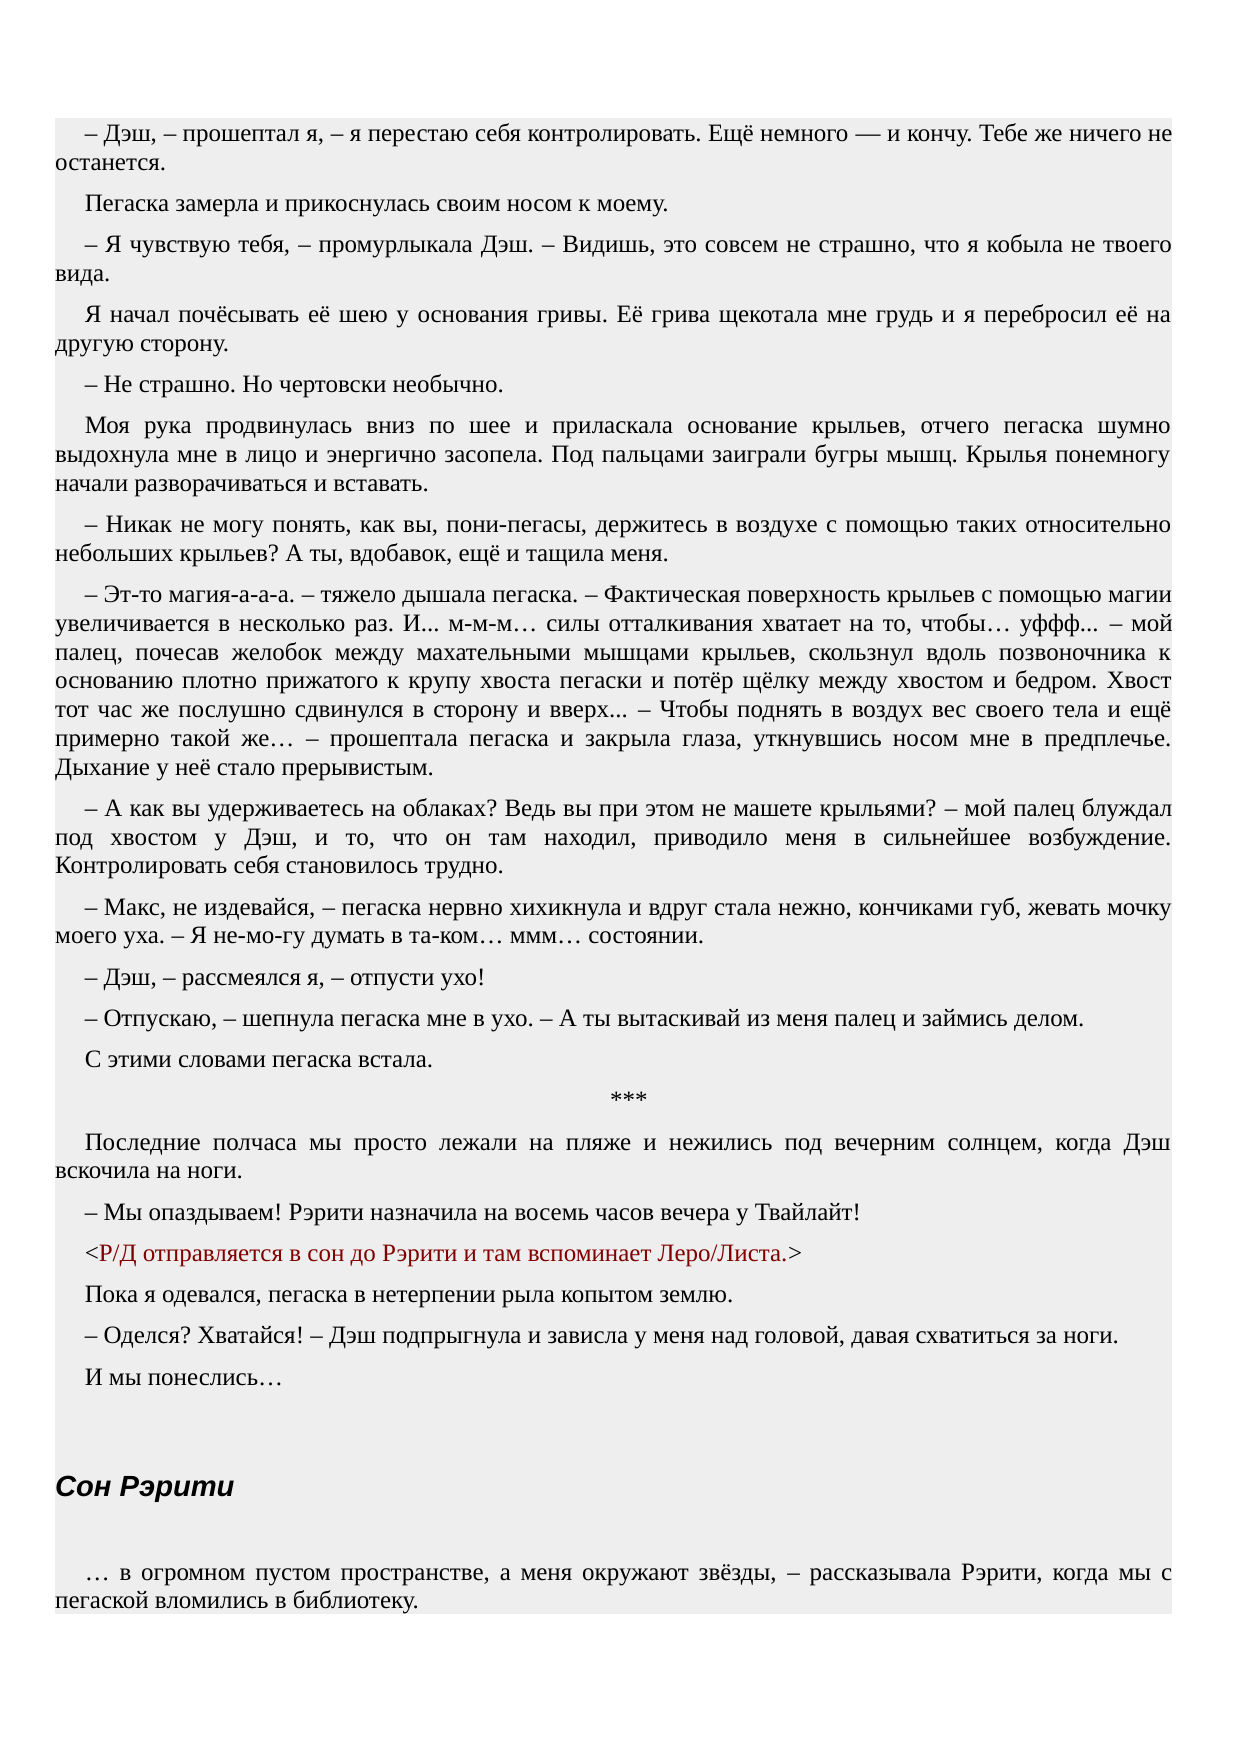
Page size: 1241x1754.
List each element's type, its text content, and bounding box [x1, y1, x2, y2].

text *** [55, 1086, 1172, 1114]
text – Оделся? Хватайся! – Дэш подпрыгнула и зависла у меня над головой, давая схватиться за ноги. [55, 1321, 1172, 1349]
text Последние полчаса мы просто лежали на пляже и нежились под вечерним солнцем, когда Дэш вскочила на ноги. [55, 1127, 1172, 1184]
text – А как вы удерживаетесь на облаках? Ведь вы при этом не машете крыльями? – мой палец блуждал под хвостом у Дэш, и то, что он там находил, приводило меня в сильнейшее возбуждение. Контролировать себя становилось трудно. [55, 793, 1172, 879]
text – Я чувствую тебя, – промурлыкала Дэш. – Видишь, это совсем не страшно, что я кобыла не твоего вида. [55, 229, 1172, 287]
text – Не страшно. Но чертовски необычно. [55, 369, 1172, 398]
text С этими словами пегаска встала. [55, 1044, 1172, 1073]
text … в огромном пустом пространстве, а меня окружают звёзды, – рассказывала Рэрити, когда мы с пегаской вломились в библиотеку. [55, 1557, 1172, 1614]
text И мы понеслись… [55, 1362, 1172, 1391]
text Я начал почёсывать её шею у основания гривы. Её грива щекотала мне грудь и я перебросил её на другую сторону. [55, 299, 1172, 357]
text – Никак не могу понять, как вы, пони-пегасы, держитесь в воздухе с помощью таких относительно небольших крыльев? А ты, вдобавок, ещё и тащила меня. [55, 509, 1172, 567]
text – Мы опаздываем! Рэрити назначила на восемь часов вечера у Твайлайт! [55, 1197, 1172, 1226]
text Моя рука продвинулась вниз по шее и приласкала основание крыльев, отчего пегаска шумно выдохнула мне в лицо и энергично засопела. Под пальцами заиграли бугры мышц. Крылья понемногу начали разворачиваться и вставать. [55, 411, 1172, 497]
text – Макс, не издевайся, – пегаска нервно хихикнула и вдруг стала нежно, кончиками губ, жевать мочку моего уха. – Я не-мо-гу думать в та-ком… ммм… состоянии. [55, 892, 1172, 949]
text <Р/Д отправляется в сон до Рэрити и там вспоминает Леро/Листа.> [55, 1238, 1172, 1267]
text – Отпускаю, – шепнула пегаска мне в ухо. – А ты вытаскивай из меня палец и займись делом. [55, 1003, 1172, 1032]
text Пегаска замерла и прикоснулась своим носом к моему. [55, 188, 1172, 217]
text – Эт-то магия-а-а-а. – тяжело дышала пегаска. – Фактическая поверхность крыльев с помощью магии увеличивается в несколько раз. И... м-м-м… силы отталкивания хватает на то, чтобы… уффф... – мой палец, почесав желобок между махательными мышцами крыльев, скользнул вдоль позвоночника к основанию плотно прижатого к крупу хвоста пегаски и потёр щёлку между хвостом и бедром. Хвост тот час же послушно сдвинулся в сторону и вверх... – Чтобы поднять в воздух вес своего тела и ещё примерно такой же… – прошептала пегаска и закрыла глаза, уткнувшись носом мне в предплечье. Дыхание у неё стало прерывистым. [55, 579, 1172, 781]
text Пока я одевался, пегаска в нетерпении рыла копытом землю. [55, 1279, 1172, 1308]
text – Дэш, – прошептал я, – я перестаю себя контролировать. Ещё немного — и кончу. Тебе же ничего не останется. [55, 118, 1172, 176]
text – Дэш, – рассмеялся я, – отпусти ухо! [55, 962, 1172, 991]
subtitle Сон Рэрити [55, 1469, 1172, 1503]
